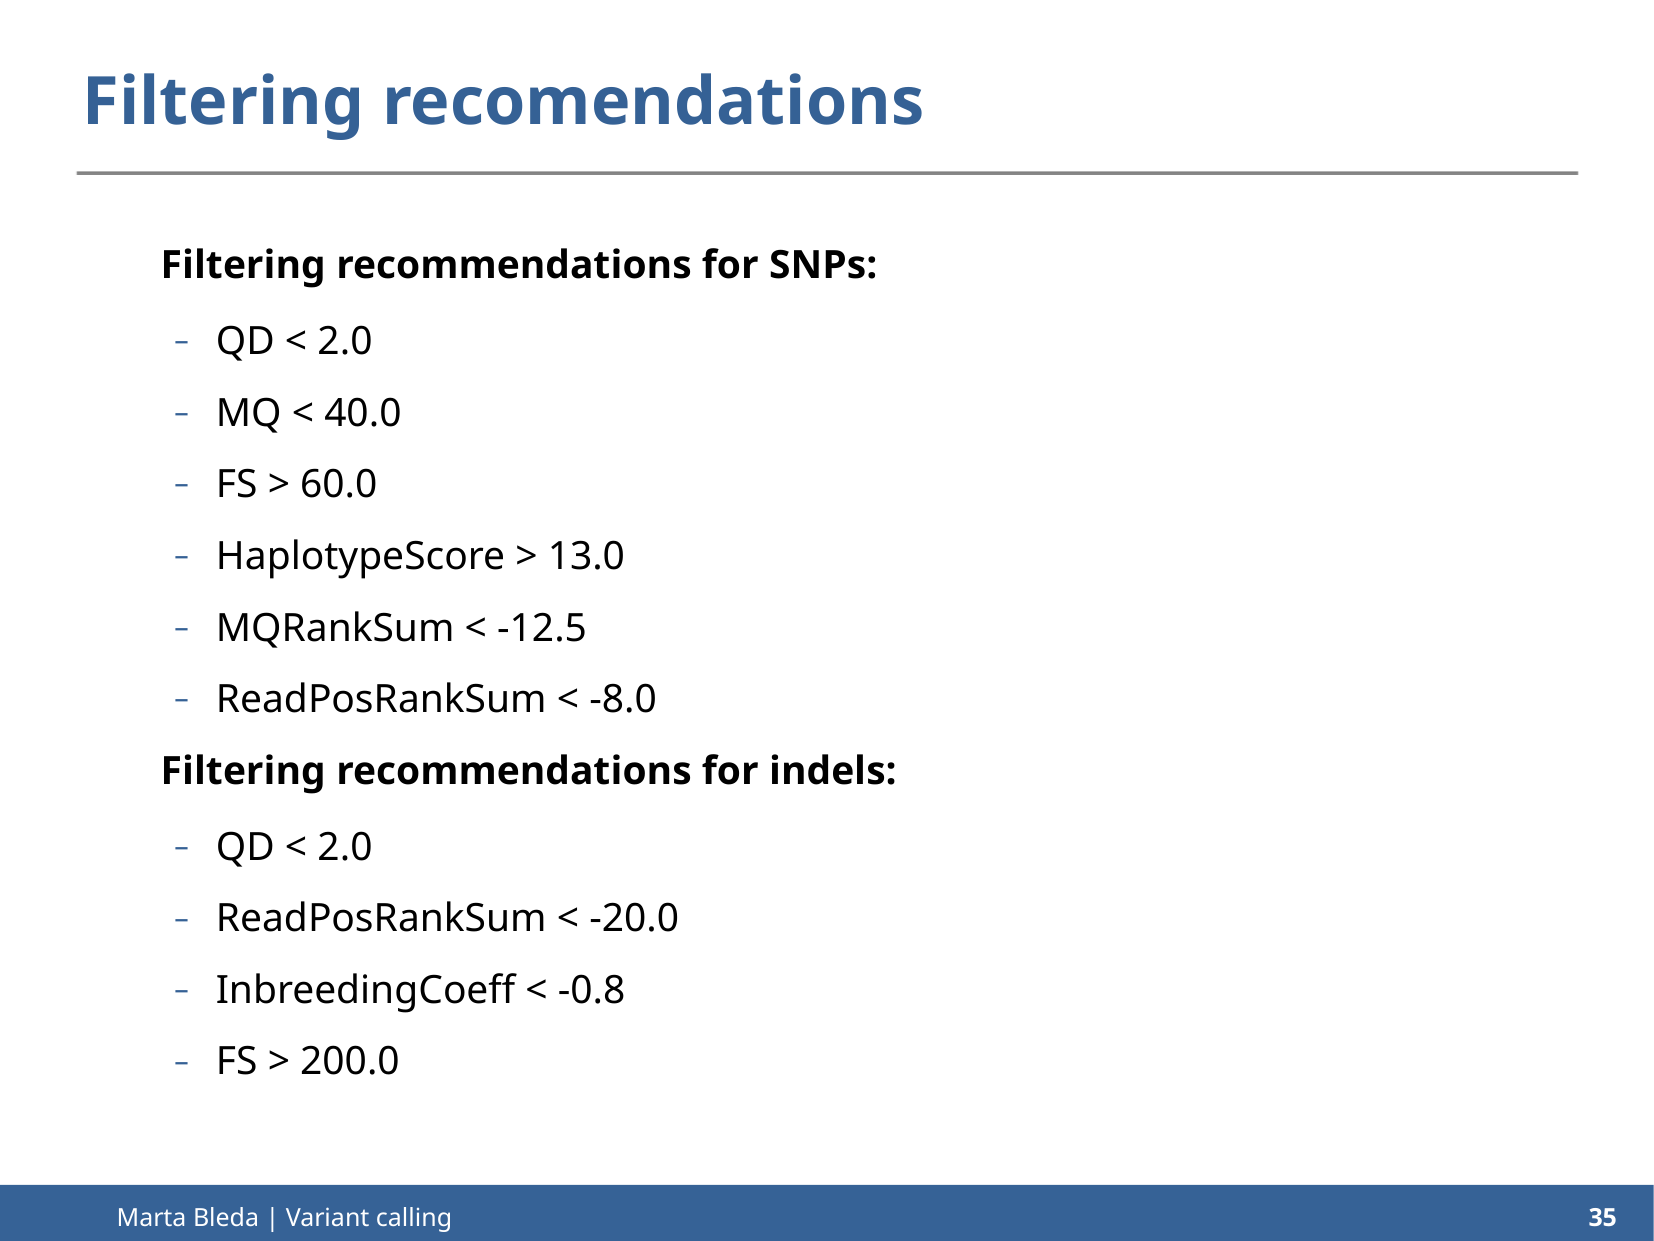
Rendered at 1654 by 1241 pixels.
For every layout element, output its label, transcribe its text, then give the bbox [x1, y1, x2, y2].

picture [74, 170, 1580, 175]
title Filtering recomendations [82, 49, 1571, 148]
list Filtering recommendations for SNPs: QD < 2.0 MQ < 40.0 FS > 60.0 HaplotypeScore > 13.0 MQRankSum < -12.5 ReadPosRankSum < -8.0 Filtering recommendations for indels: QD < 2.0 ReadPosRankSum < -20.0 InbreedingCoeff < -0.8 FS > 200.0 [105, 236, 1542, 1092]
